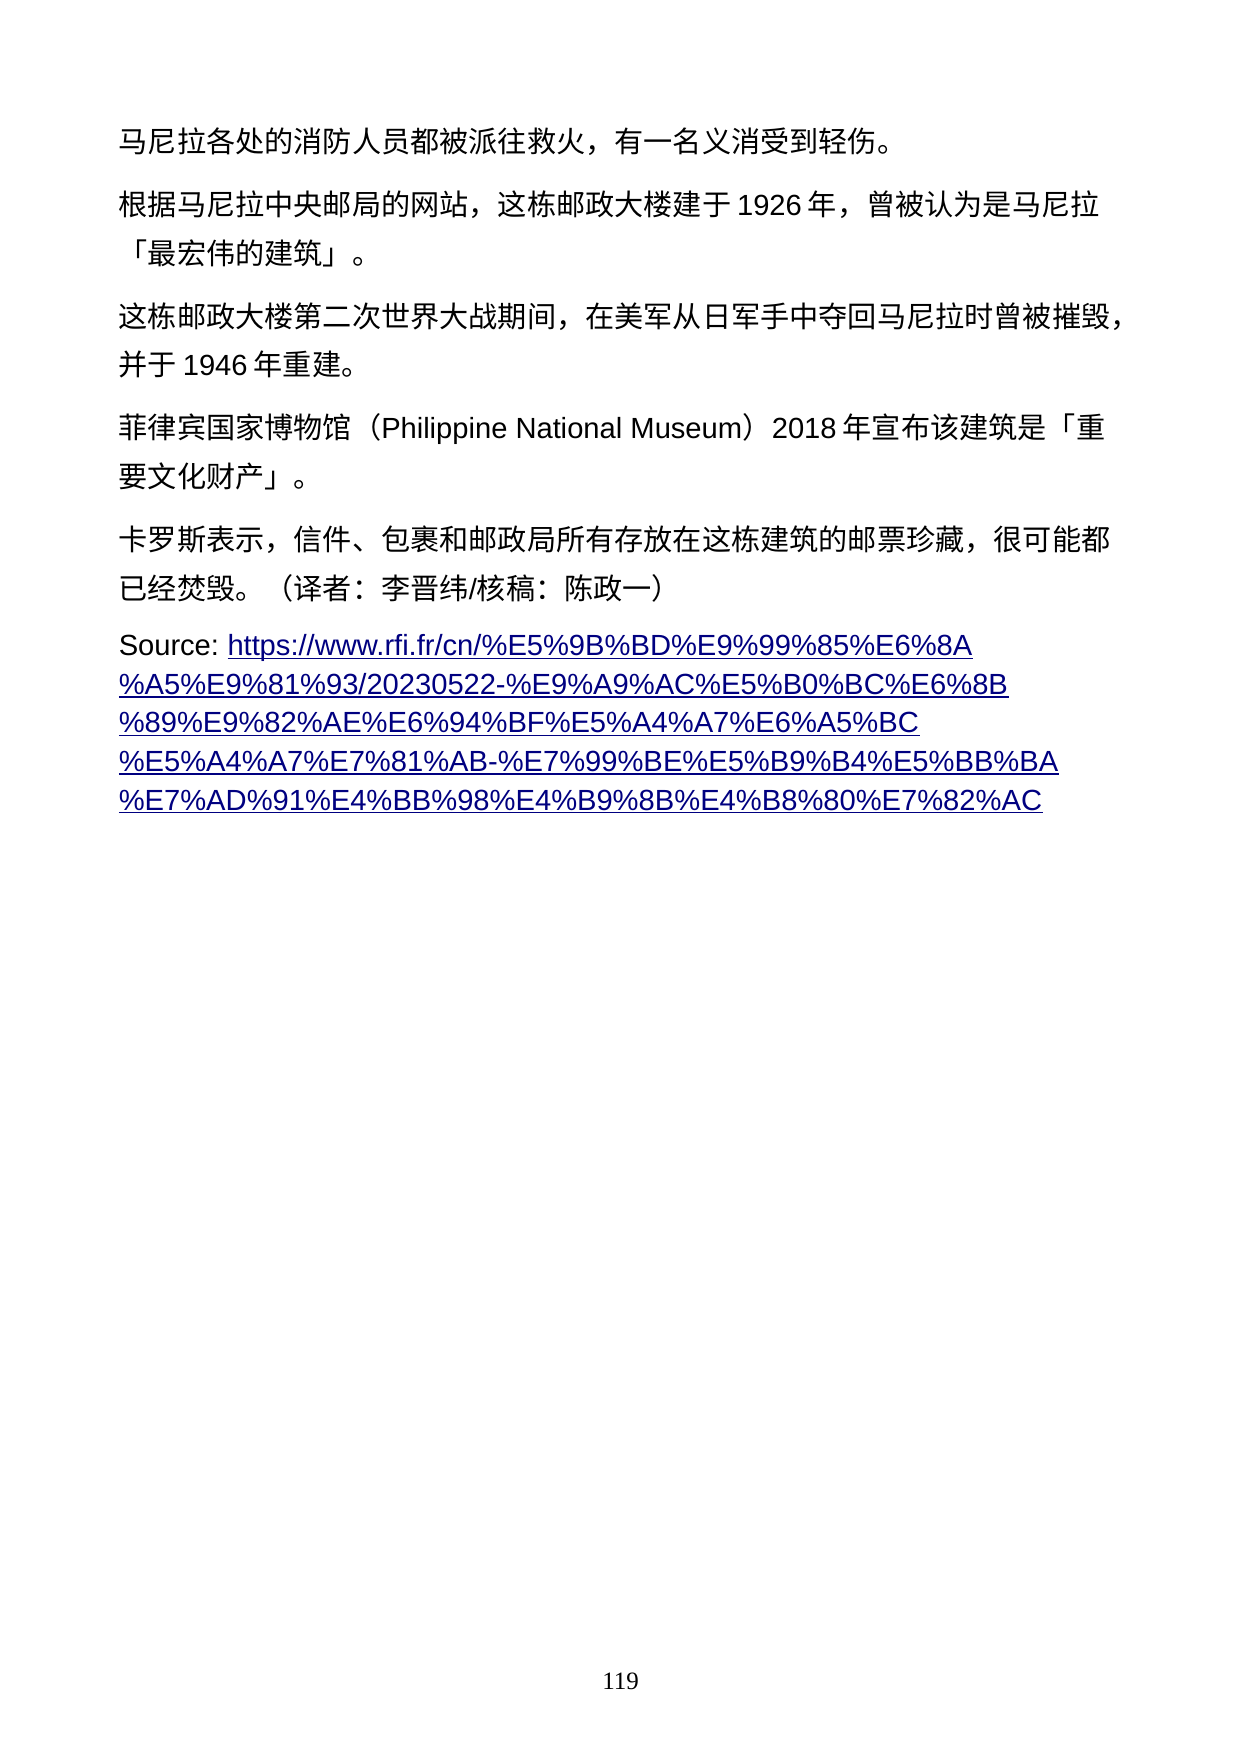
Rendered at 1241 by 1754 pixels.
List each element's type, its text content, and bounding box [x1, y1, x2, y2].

text 马尼拉各处的消防人员都被派往救火，有一名义消受到轻伤。 [118, 118, 1122, 161]
text 卡罗斯表示，信件、包裹和邮政局所有存放在这栋建筑的邮票珍藏，很可能都已经焚毁。（译者：李晋纬/核稿：陈政一） [118, 517, 1122, 607]
text Source: https://www.rfi.fr/cn/%E5%9B%BD%E9%99%85%E6%8A%A5%E9%81%93/20230522-%E9%A9%AC%E5%B0%BC%E6%8B%89%E9%82%AE%E6%94%BF%E5%A4%A7%E6%A5%BC%E5%A4%A7%E7%81%AB-%E7%99%BE%E5%B9%B4%E5%BB%BA%E7%AD%91%E4%BB%98%E4%B9%8B%E4%B8%80%E7%82%AC [118, 628, 1122, 816]
text 根据马尼拉中央邮局的网站，这栋邮政大楼建于1926年，曾被认为是马尼拉「最宏伟的建筑」。 [118, 182, 1122, 272]
text 菲律宾国家博物馆（Philippine National Museum）2018年宣布该建筑是「重要文化财产」。 [118, 405, 1122, 496]
text 这栋邮政大楼第二次世界大战期间，在美军从日军手中夺回马尼拉时曾被摧毁，并于1946年重建。 [118, 293, 1122, 384]
